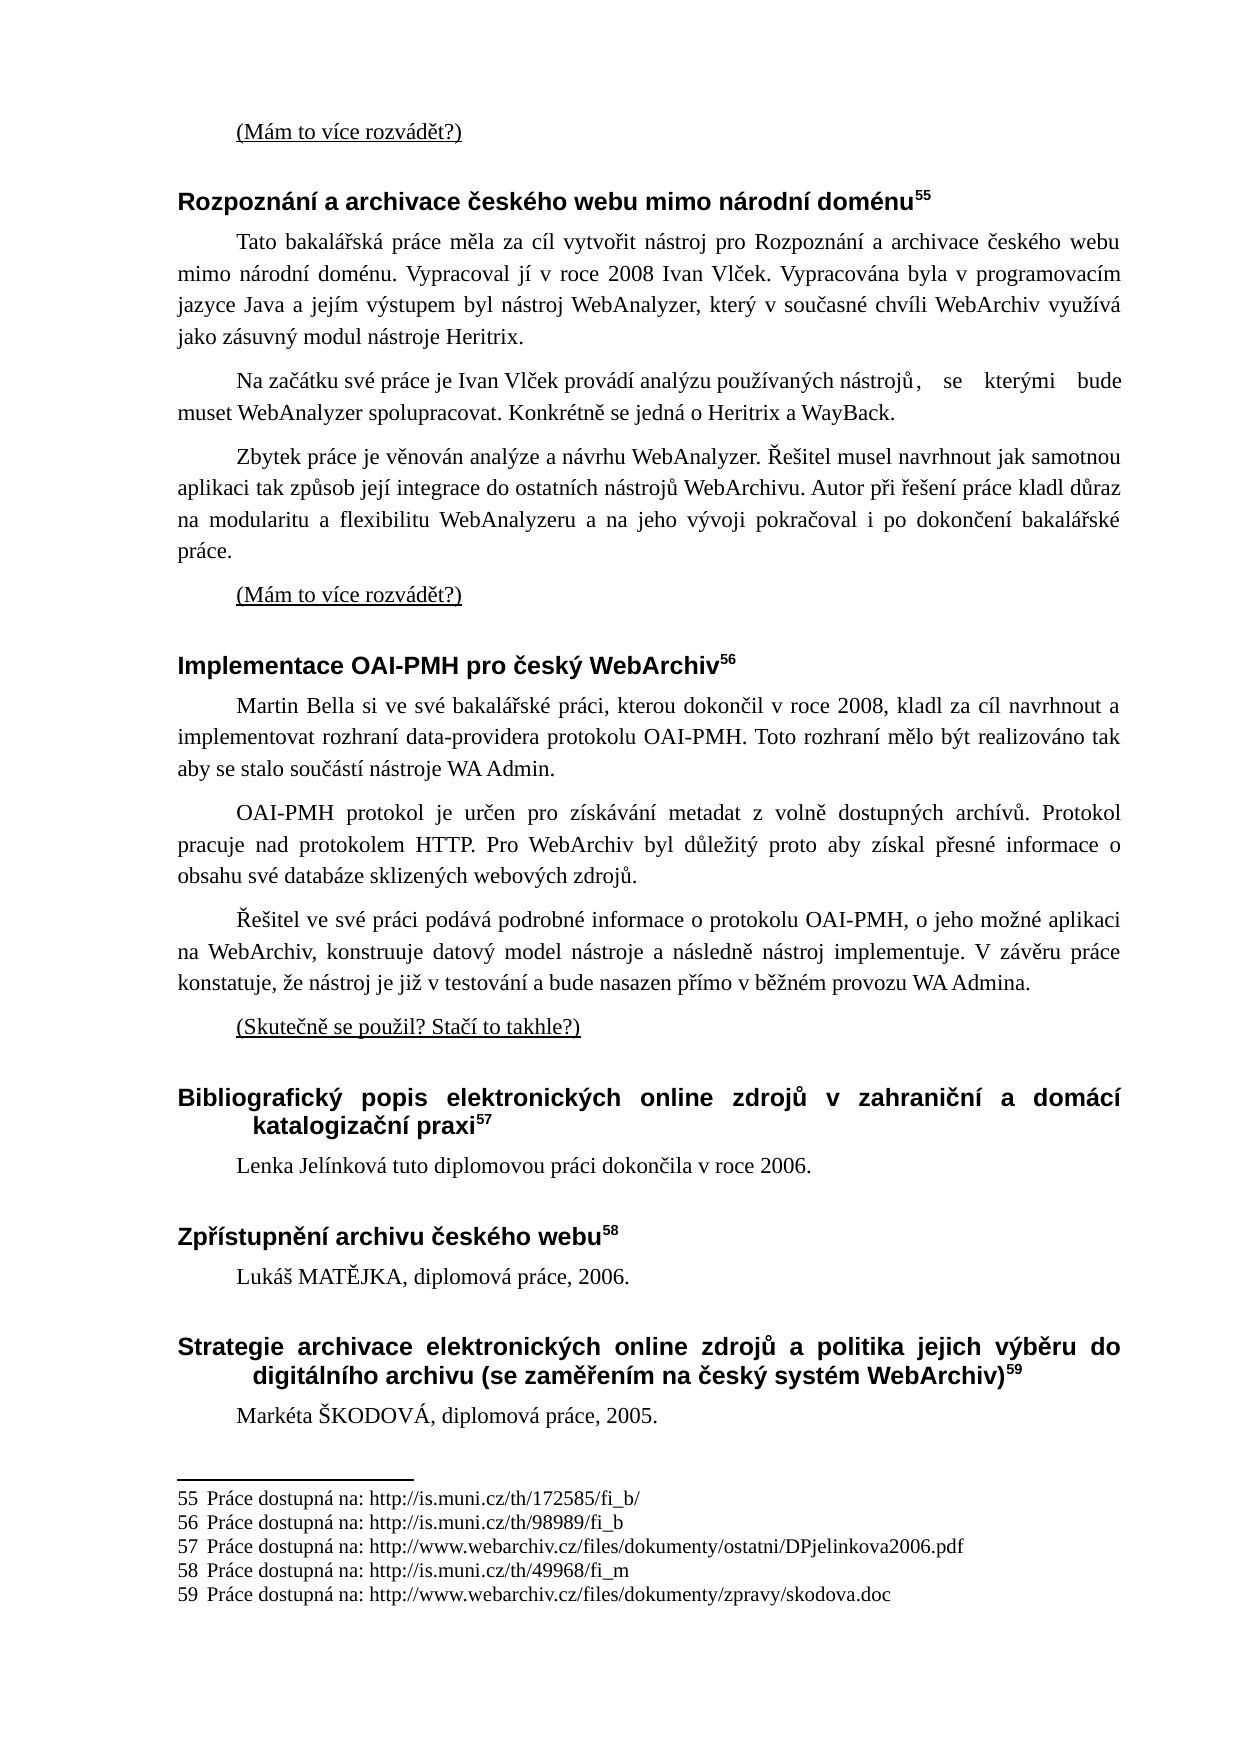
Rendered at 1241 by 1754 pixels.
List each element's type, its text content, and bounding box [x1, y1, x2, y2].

text Práce dostupná na: http://www.webarchiv.cz/files/dokumenty/ostatni/DPjelinkova2006.pdf [177, 1534, 1122, 1558]
text (Mám to více rozvádět?) [177, 118, 1122, 144]
text (Skutečně se použil? Stačí to takhle?) [177, 1013, 1122, 1040]
text Lukáš MATĚJKA, diplomová práce, 2006. [177, 1263, 1122, 1289]
text Práce dostupná na: http://www.webarchiv.cz/files/dokumenty/zpravy/skodova.doc [177, 1582, 1122, 1606]
subtitle Bibliografický popis elektronických online zdrojů v zahraniční a domácí katalogizační praxi [177, 1082, 1122, 1140]
text Práce dostupná na: http://is.muni.cz/th/49968/fi_m [177, 1558, 1122, 1582]
text Řešitel ve své práci podává podrobné informace o protokolu OAI-PMH, o jeho možné aplikaci na WebArchiv, konstruuje datový model nástroje a následně nástroj implementuje. V závěru práce konstatuje, že nástroj je již v testování a bude nasazen přímo v běžném provozu WA Admina. [177, 906, 1122, 996]
text Tato bakalářská práce měla za cíl vytvořit nástroj pro Rozpoznání a archivace českého webu mimo národní doménu. Vypracoval jí v roce 2008 Ivan Vlček. Vypracována byla v programovacím jazyce Java a jejím výstupem byl nástroj WebAnalyzer, který v současné chvíli WebArchiv využívá jako zásuvný modul nástroje Heritrix. [177, 228, 1122, 349]
text (Mám to více rozvádět?) [177, 582, 1122, 608]
subtitle Rozpoznání a archivace českého webu mimo národní doménu [177, 187, 1122, 216]
text Lenka Jelínková tuto diplomovou práci dokončila v roce 2006. [177, 1152, 1122, 1179]
subtitle Strategie archivace elektronických online zdrojů a politika jejich výběru do digitálního archivu (se zaměřením na český systém WebArchiv) [177, 1332, 1122, 1389]
subtitle Implementace OAI-PMH pro český WebArchiv [177, 651, 1122, 679]
text Práce dostupná na: http://is.muni.cz/th/98989/fi_b [177, 1510, 1122, 1534]
text Martin Bella si ve své bakalářské práci, kterou dokončil v roce 2008, kladl za cíl navrhnout a implementovat rozhraní data-providera protokolu OAI-PMH. Toto rozhraní mělo být realizováno tak aby se stalo součástí nástroje WA Admin. [177, 692, 1122, 781]
subtitle Zpřístupnění archivu českého webu [177, 1222, 1122, 1250]
text Zbytek práce je věnován analýze a návrhu WebAnalyzer. Řešitel musel navrhnout jak samotnou aplikaci tak způsob její integrace do ostatních nástrojů WebArchivu. Autor při řešení práce kladl důraz na modularitu a flexibilitu WebAnalyzeru a na jeho vývoji pokračoval i po dokončení bakalářské práce. [177, 443, 1122, 564]
text Markéta ŠKODOVÁ, diplomová práce, 2005. [177, 1402, 1122, 1428]
text Práce dostupná na: http://is.muni.cz/th/172585/fi_b/ [177, 1486, 1122, 1510]
text OAI-PMH protokol je určen pro získávání metadat z volně dostupných archívů. Protokol pracuje nad protokolem HTTP. Pro WebArchiv byl důležitý proto aby získal přesné informace o obsahu své databáze sklizených webových zdrojů. [177, 799, 1122, 888]
text Na začátku své práce je Ivan Vlček provádí analýzu používaných nástrojů , se kterými bude muset WebAnalyzer spolupracovat. Konkrétně se jedná o Heritrix a WayBack. [177, 367, 1122, 425]
